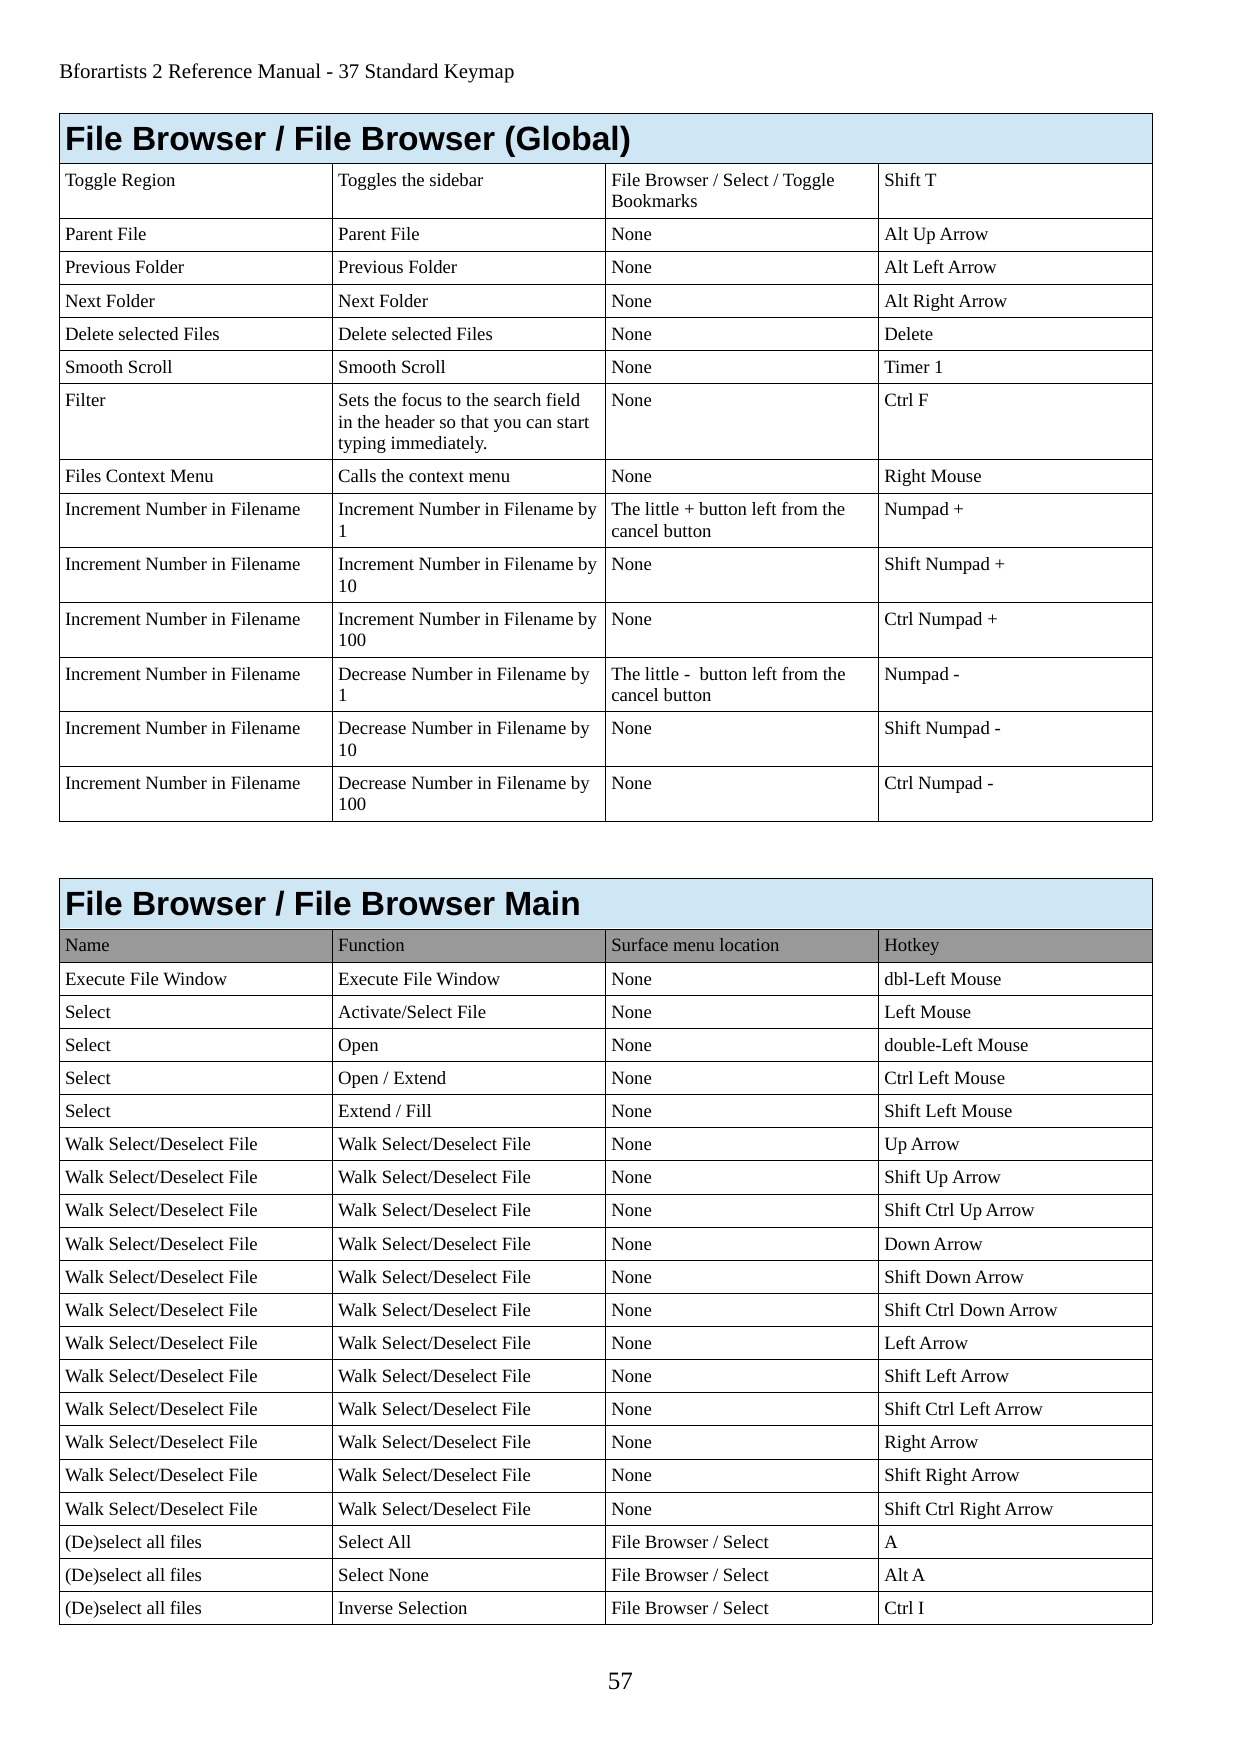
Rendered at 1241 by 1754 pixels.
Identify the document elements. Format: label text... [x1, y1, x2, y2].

table_cell Smooth Scroll [333, 351, 605, 383]
table_cell Next Folder [60, 285, 332, 317]
table_cell Activate/Select File [333, 996, 605, 1028]
table_cell None [606, 351, 878, 383]
table_cell Smooth Scroll [60, 351, 332, 383]
table_cell Alt Left Arrow [879, 252, 1152, 284]
table_cell Walk Select/Deselect File [60, 1327, 332, 1359]
table_cell Walk Select/Deselect File [60, 1426, 332, 1458]
table_cell Walk Select/Deselect File [60, 1195, 332, 1227]
table_cell (De)select all files [60, 1559, 332, 1591]
table_cell Shift Ctrl Right Arrow [879, 1493, 1152, 1525]
table_cell None [606, 1029, 878, 1061]
table_cell Left Arrow [879, 1327, 1152, 1359]
table_cell Extend / Fill [333, 1095, 605, 1127]
table_cell Walk Select/Deselect File [333, 1493, 605, 1525]
table_cell Walk Select/Deselect File [60, 1128, 332, 1160]
table_cell Ctrl I [879, 1592, 1152, 1624]
table_cell Previous Folder [333, 252, 605, 284]
table_cell None [606, 1460, 878, 1492]
table_cell Shift Numpad - [879, 712, 1152, 766]
table_cell Increment Number in Filename [60, 767, 332, 821]
table_cell None [606, 1393, 878, 1425]
table_cell File Browser / Select / Toggle Bookmarks [606, 164, 878, 217]
table_cell Down Arrow [879, 1228, 1152, 1260]
table_cell Walk Select/Deselect File [60, 1460, 332, 1492]
table_cell Select [60, 1029, 332, 1061]
table_cell Open / Extend [333, 1062, 605, 1094]
table_cell Decrease Number in Filename by 100 [333, 767, 605, 821]
table_cell The little + button left from the cancel button [606, 494, 878, 547]
table_cell Surface menu location [606, 930, 878, 962]
table_cell Toggles the sidebar [333, 164, 605, 217]
table_cell None [606, 460, 878, 492]
table_cell None [606, 252, 878, 284]
table_cell dbl-Left Mouse [879, 963, 1152, 995]
table_cell Increment Number in Filename by 100 [333, 603, 605, 657]
table_cell None [606, 1327, 878, 1359]
table_cell Right Mouse [879, 460, 1152, 492]
table_cell Parent File [60, 219, 332, 251]
table_cell Increment Number in Filename [60, 548, 332, 602]
table_cell Shift Ctrl Left Arrow [879, 1393, 1152, 1425]
table_cell Walk Select/Deselect File [333, 1261, 605, 1293]
table_cell Increment Number in Filename [60, 712, 332, 766]
table_cell None [606, 285, 878, 317]
table_cell Alt Right Arrow [879, 285, 1152, 317]
table_cell Walk Select/Deselect File [333, 1327, 605, 1359]
table_cell None [606, 1493, 878, 1525]
table_cell Shift Up Arrow [879, 1161, 1152, 1193]
table_cell Delete [879, 318, 1152, 350]
table_cell Increment Number in Filename [60, 494, 332, 547]
table_cell Ctrl Left Mouse [879, 1062, 1152, 1094]
table_cell Walk Select/Deselect File [60, 1228, 332, 1260]
table_cell Walk Select/Deselect File [333, 1128, 605, 1160]
table_cell Name [60, 930, 332, 962]
table_cell Walk Select/Deselect File [333, 1161, 605, 1193]
table_cell None [606, 219, 878, 251]
table_cell Left Mouse [879, 996, 1152, 1028]
table_cell File Browser / Select [606, 1526, 878, 1558]
table_cell Decrease Number in Filename by 1 [333, 658, 605, 711]
table_cell (De)select all files [60, 1592, 332, 1624]
table_cell Walk Select/Deselect File [333, 1195, 605, 1227]
table_cell None [606, 1261, 878, 1293]
table_cell Walk Select/Deselect File [333, 1393, 605, 1425]
table_cell Up Arrow [879, 1128, 1152, 1160]
table_header File Browser / File Browser (Global) [60, 114, 1152, 163]
table_cell Function [333, 930, 605, 962]
table_cell None [606, 1195, 878, 1227]
table_cell None [606, 996, 878, 1028]
table_cell File Browser / Select [606, 1592, 878, 1624]
table_cell Hotkey [879, 930, 1152, 962]
table_cell Delete selected Files [333, 318, 605, 350]
table_cell Alt A [879, 1559, 1152, 1591]
table_cell Previous Folder [60, 252, 332, 284]
table_cell None [606, 1294, 878, 1326]
table_cell Shift Numpad + [879, 548, 1152, 602]
table_cell Shift Right Arrow [879, 1460, 1152, 1492]
table_cell Walk Select/Deselect File [60, 1294, 332, 1326]
table_cell Shift Ctrl Down Arrow [879, 1294, 1152, 1326]
table_cell Files Context Menu [60, 460, 332, 492]
table_cell Ctrl F [879, 384, 1152, 459]
table_cell Ctrl Numpad + [879, 603, 1152, 657]
table_cell Increment Number in Filename by 1 [333, 494, 605, 547]
table_cell Walk Select/Deselect File [333, 1360, 605, 1392]
table_cell double-Left Mouse [879, 1029, 1152, 1061]
table_cell Walk Select/Deselect File [60, 1393, 332, 1425]
table_cell Walk Select/Deselect File [60, 1161, 332, 1193]
table_cell Inverse Selection [333, 1592, 605, 1624]
table_cell None [606, 712, 878, 766]
table_cell Numpad + [879, 494, 1152, 547]
table_cell Select [60, 996, 332, 1028]
table_cell Execute File Window [60, 963, 332, 995]
table_cell None [606, 1426, 878, 1458]
table_cell Select All [333, 1526, 605, 1558]
table_cell (De)select all files [60, 1526, 332, 1558]
table_cell Ctrl Numpad - [879, 767, 1152, 821]
table_cell Shift Ctrl Up Arrow [879, 1195, 1152, 1227]
table_cell None [606, 767, 878, 821]
table_cell Shift Left Arrow [879, 1360, 1152, 1392]
table_cell Walk Select/Deselect File [333, 1294, 605, 1326]
table_cell Select [60, 1062, 332, 1094]
table_cell A [879, 1526, 1152, 1558]
table_cell Walk Select/Deselect File [333, 1228, 605, 1260]
table_cell None [606, 384, 878, 459]
table_cell Toggle Region [60, 164, 332, 217]
table_cell Walk Select/Deselect File [60, 1261, 332, 1293]
table_cell Decrease Number in Filename by 10 [333, 712, 605, 766]
table_cell None [606, 603, 878, 657]
table_cell The little - button left from the cancel button [606, 658, 878, 711]
table_header File Browser / File Browser Main [60, 879, 1152, 928]
table_cell Increment Number in Filename [60, 603, 332, 657]
table_cell Sets the focus to the search field in the header so that you can start typing immediately. [333, 384, 605, 459]
table_cell Walk Select/Deselect File [60, 1493, 332, 1525]
table_cell Shift T [879, 164, 1152, 217]
table_cell Alt Up Arrow [879, 219, 1152, 251]
table_cell None [606, 1161, 878, 1193]
table_cell Select [60, 1095, 332, 1127]
table_cell None [606, 963, 878, 995]
table_cell Timer 1 [879, 351, 1152, 383]
table_cell Increment Number in Filename by 10 [333, 548, 605, 602]
table_cell Walk Select/Deselect File [333, 1460, 605, 1492]
table_cell File Browser / Select [606, 1559, 878, 1591]
table_cell Shift Down Arrow [879, 1261, 1152, 1293]
table_cell Calls the context menu [333, 460, 605, 492]
table_cell Select None [333, 1559, 605, 1591]
table_cell Parent File [333, 219, 605, 251]
table_cell None [606, 1128, 878, 1160]
table_cell None [606, 1360, 878, 1392]
table_cell Increment Number in Filename [60, 658, 332, 711]
table_cell Right Arrow [879, 1426, 1152, 1458]
table_cell Next Folder [333, 285, 605, 317]
table_cell Open [333, 1029, 605, 1061]
table_cell None [606, 1062, 878, 1094]
table_cell Walk Select/Deselect File [60, 1360, 332, 1392]
table_cell Filter [60, 384, 332, 459]
table_cell Delete selected Files [60, 318, 332, 350]
table_cell None [606, 1095, 878, 1127]
table_cell None [606, 1228, 878, 1260]
table_cell None [606, 318, 878, 350]
table_cell Walk Select/Deselect File [333, 1426, 605, 1458]
table_cell Numpad - [879, 658, 1152, 711]
table_cell Shift Left Mouse [879, 1095, 1152, 1127]
table_cell Execute File Window [333, 963, 605, 995]
table_cell None [606, 548, 878, 602]
